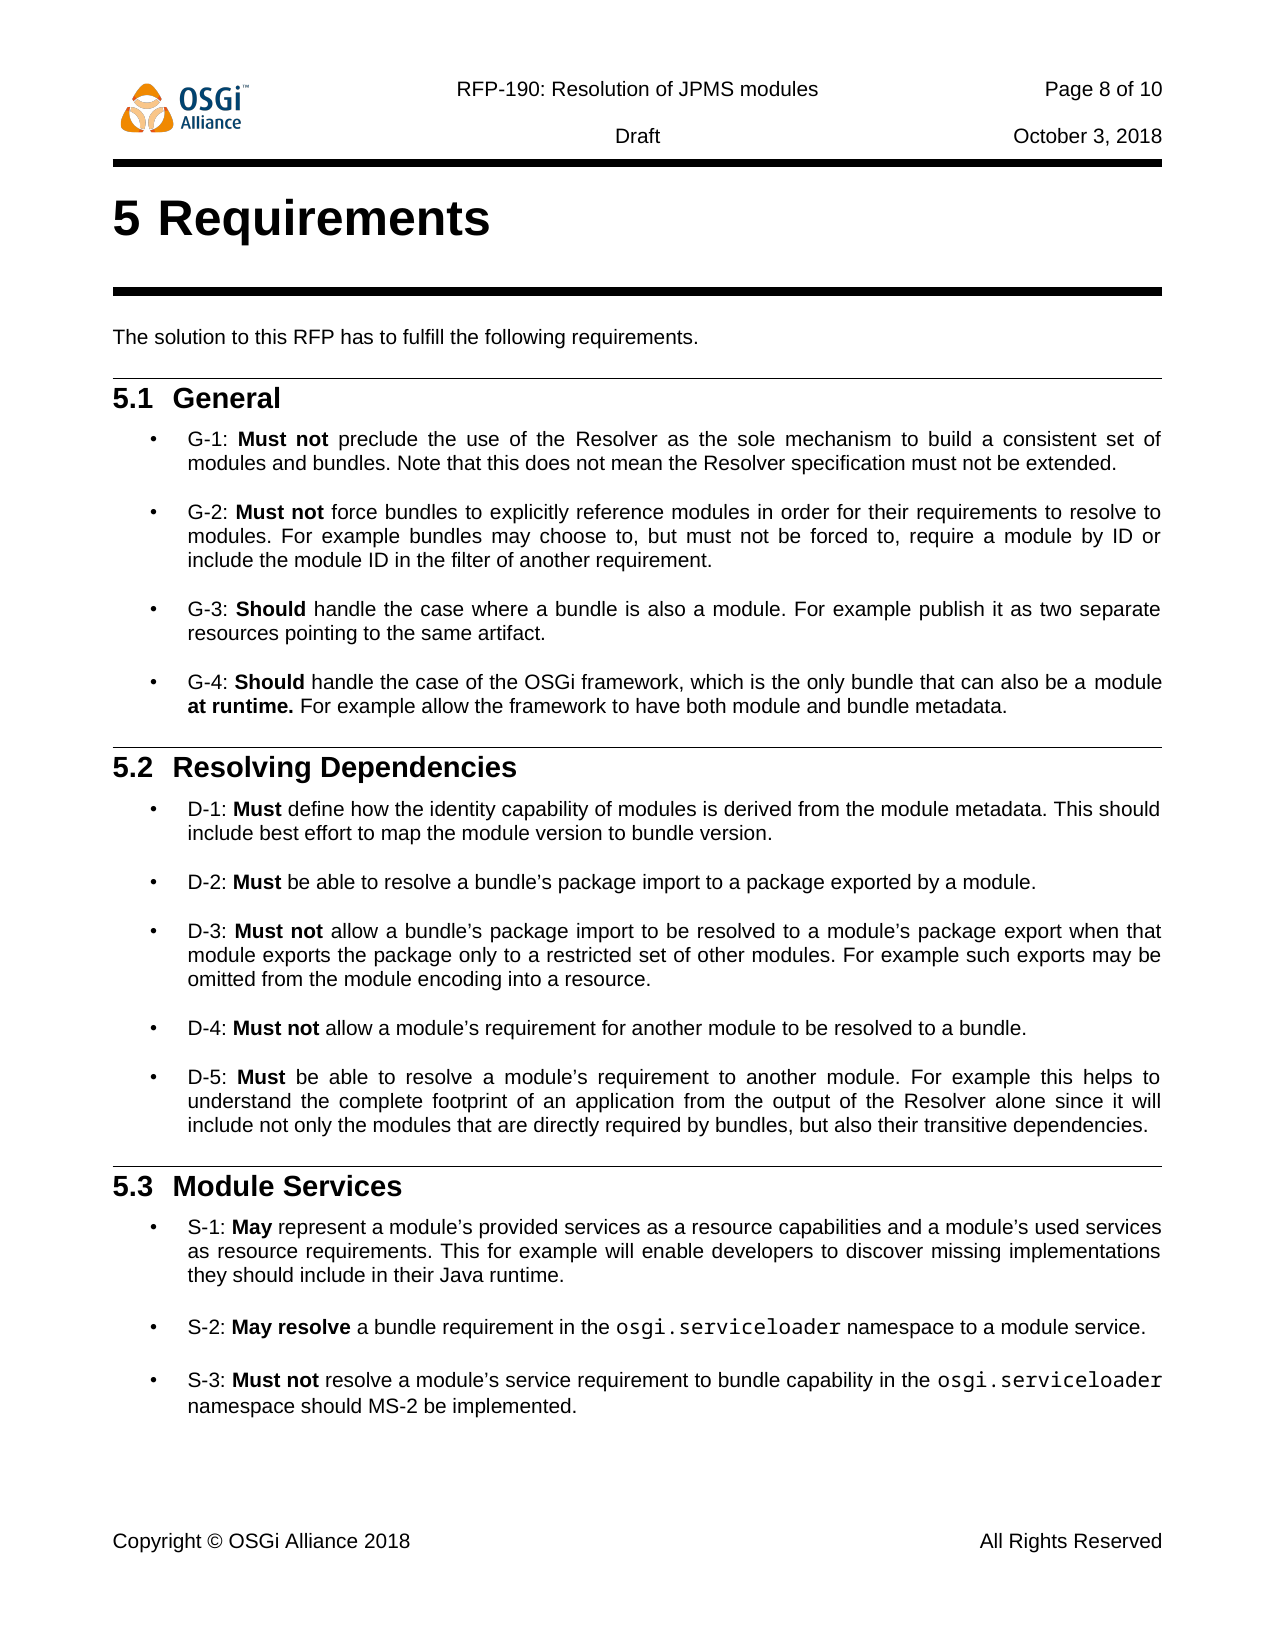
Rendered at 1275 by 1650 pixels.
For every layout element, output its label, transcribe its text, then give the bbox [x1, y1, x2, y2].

list D-3: Must not allow a bundle’s package import to be resolved to a module’s package export when that module exports the package only to a restricted set of other modules. For example such exports may be omitted from the module encoding into a resource. [150, 918, 1162, 991]
subtitle Module Services [112, 1167, 1162, 1202]
list S-3: Must not resolve a module’s service requirement to bundle capability in the osgi.serviceloader namespace should MS-2 be implemented. [150, 1365, 1162, 1418]
list G-3: Should handle the case where a bundle is also a module. For example publish it as two separate resources pointing to the same artifact. [150, 597, 1162, 645]
list G-4: Should handle the case of the OSGi framework, which is the only bundle that can also be a module at runtime. For example allow the framework to have both module and bundle metadata. [150, 670, 1162, 718]
subtitle Requirements [112, 160, 1162, 296]
subtitle Resolving Dependencies [112, 748, 1162, 784]
list G-1: Must not preclude the use of the Resolver as the sole mechanism to build a consistent set of modules and bundles. Note that this does not mean the Resolver specification must not be extended. [150, 427, 1162, 475]
list D-4: Must not allow a module’s requirement for another module to be resolved to a bundle. [150, 1016, 1162, 1039]
list S-1: May represent a module’s provided services as a resource capabilities and a module’s used services as resource requirements. This for example will enable developers to discover missing implementations they should include in their Java runtime. [150, 1215, 1162, 1287]
list S-2: May resolve a bundle requirement in the osgi.serviceloader namespace to a module service. [150, 1312, 1162, 1340]
subtitle General [112, 379, 1162, 414]
list D-5: Must be able to resolve a module’s requirement to another module. For example this helps to understand the complete footprint of an application from the output of the Resolver alone since it will include not only the modules that are directly required by bundles, but also their transitive dependencies. [150, 1064, 1162, 1137]
list D-2: Must be able to resolve a bundle’s package import to a package exported by a module. [150, 869, 1162, 893]
picture [113, 76, 257, 140]
list D-1: Must define how the identity capability of modules is derived from the module metadata. This should include best effort to map the module version to bundle version. [150, 796, 1162, 844]
list G-2: Must not force bundles to explicitly reference modules in order for their requirements to resolve to modules. For example bundles may choose to, but must not be forced to, require a module by ID or include the module ID in the filter of another requirement. [150, 500, 1162, 572]
text The solution to this RFP has to fulfill the following requirements. [112, 325, 1162, 349]
